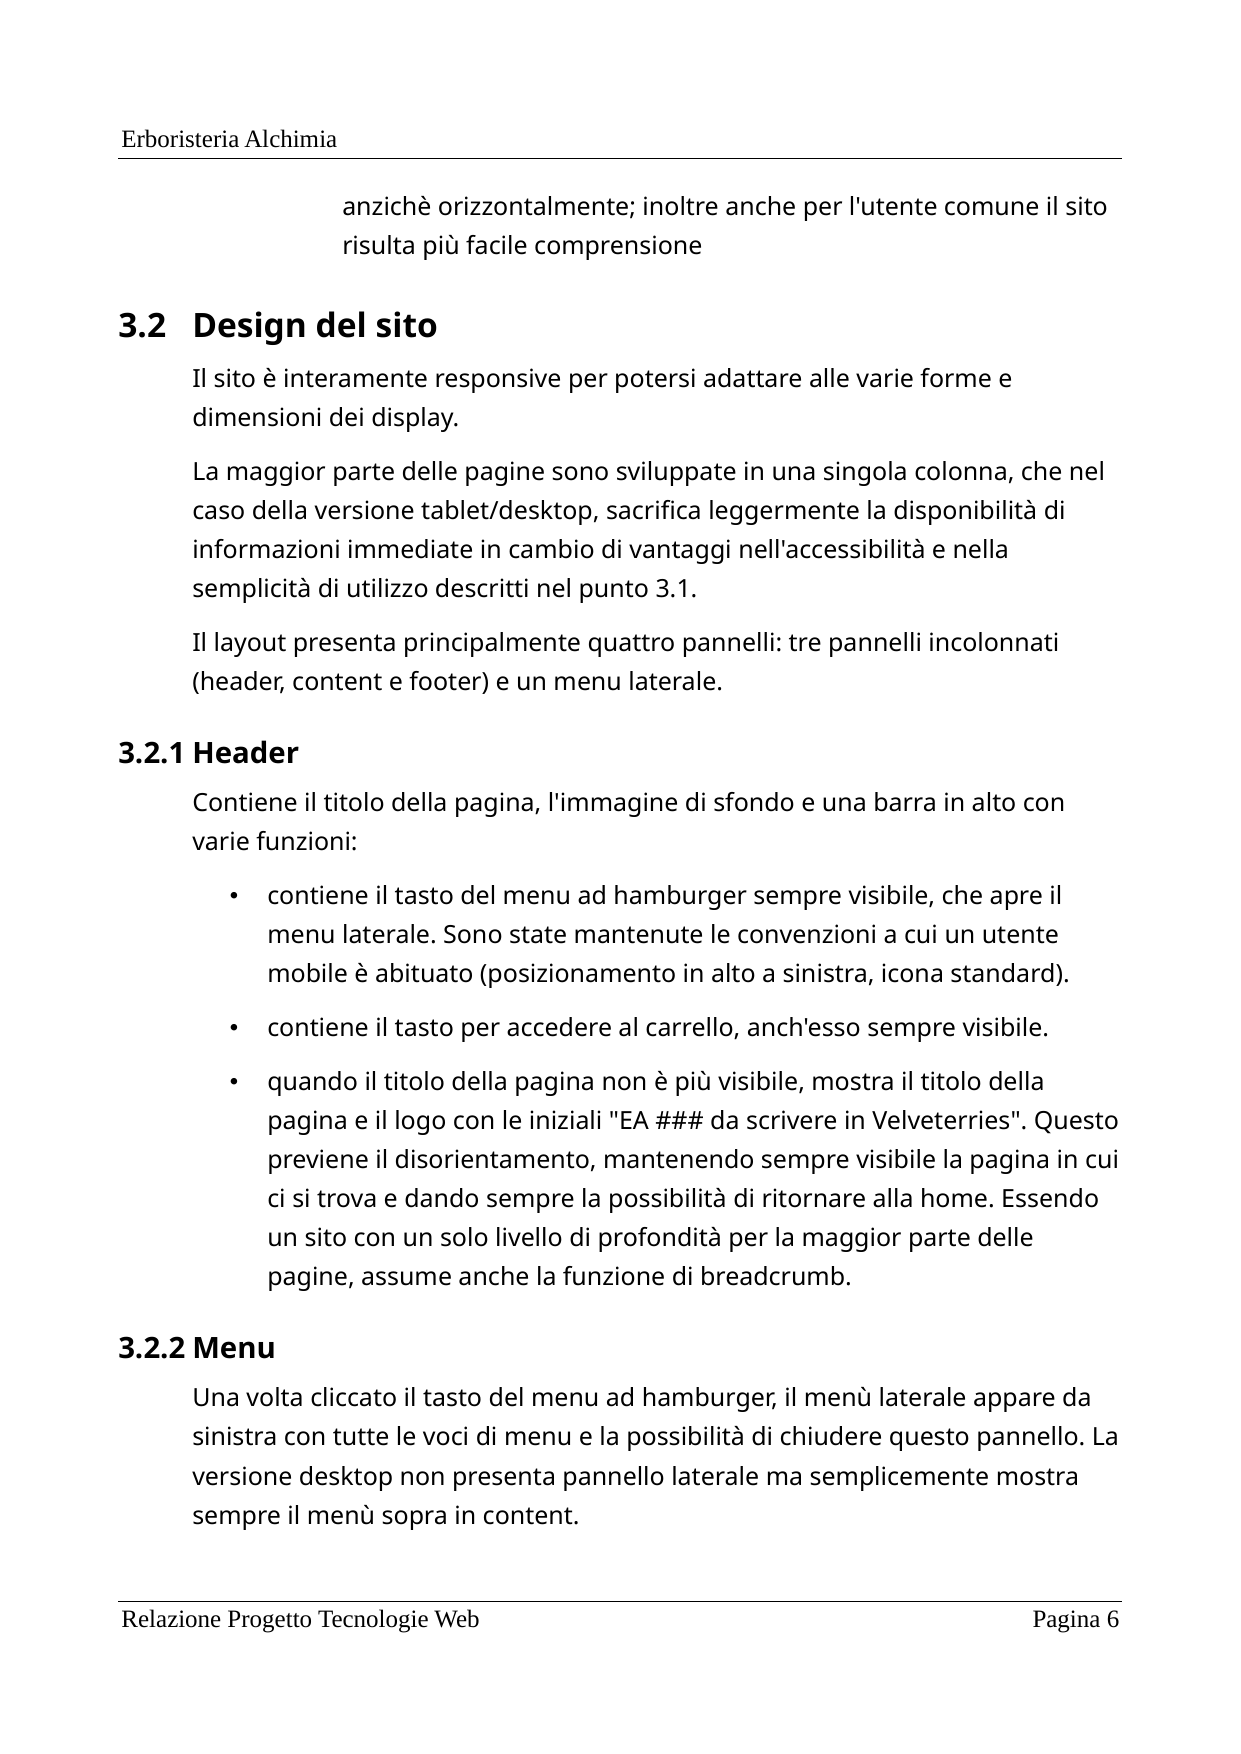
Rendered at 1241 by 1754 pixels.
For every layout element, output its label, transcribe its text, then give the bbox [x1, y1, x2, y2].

subtitle 3.2 Design del sito [118, 302, 1122, 348]
text Contiene il titolo della pagina, l'immagine di sfondo e una barra in alto con varie funzioni: [192, 784, 1122, 858]
subtitle 3.2.1 Header [118, 732, 1122, 772]
text Il sito è interamente responsive per potersi adattare alle varie forme e dimensioni dei display. [192, 360, 1122, 433]
list quando il titolo della pagina non è più visibile, mostra il titolo della pagina e il logo con le iniziali "EA ### da scrivere in Velveterries". Questo previene il disorientamento, mantenendo sempre visibile la pagina in cui ci si trova e dando sempre la possibilità di ritornare alla home. Essendo un sito con un solo livello di profondità per la maggior parte delle pagine, assume anche la funzione di breadcrumb. [229, 1063, 1122, 1293]
subtitle 3.2.2 Menu [118, 1327, 1122, 1367]
list contiene il tasto del menu ad hamburger sempre visibile, che apre il menu laterale. Sono state mantenute le convenzioni a cui un utente mobile è abituato (posizionamento in alto a sinistra, icona standard). [229, 877, 1122, 990]
text Una volta cliccato il tasto del menu ad hamburger, il menù laterale appare da sinistra con tutte le voci di menu e la possibilità di chiudere questo pannello. La versione desktop non presenta pannello laterale ma semplicemente mostra sempre il menù sopra in content. [192, 1380, 1122, 1531]
list anzichè orizzontalmente; inoltre anche per l'utente comune il sito risulta più facile comprensione [304, 188, 1122, 262]
list contiene il tasto per accedere al carrello, anch'esso sempre visibile. [229, 1009, 1122, 1043]
text Il layout presenta principalmente quattro pannelli: tre pannelli incolonnati (header, content e footer) e un menu laterale. [192, 624, 1122, 698]
text La maggior parte delle pagine sono sviluppate in una singola colonna, che nel caso della versione tablet/desktop, sacrifica leggermente la disponibilità di informazioni immediate in cambio di vantaggi nell'accessibilità e nella semplicità di utilizzo descritti nel punto 3.1. [192, 453, 1122, 605]
